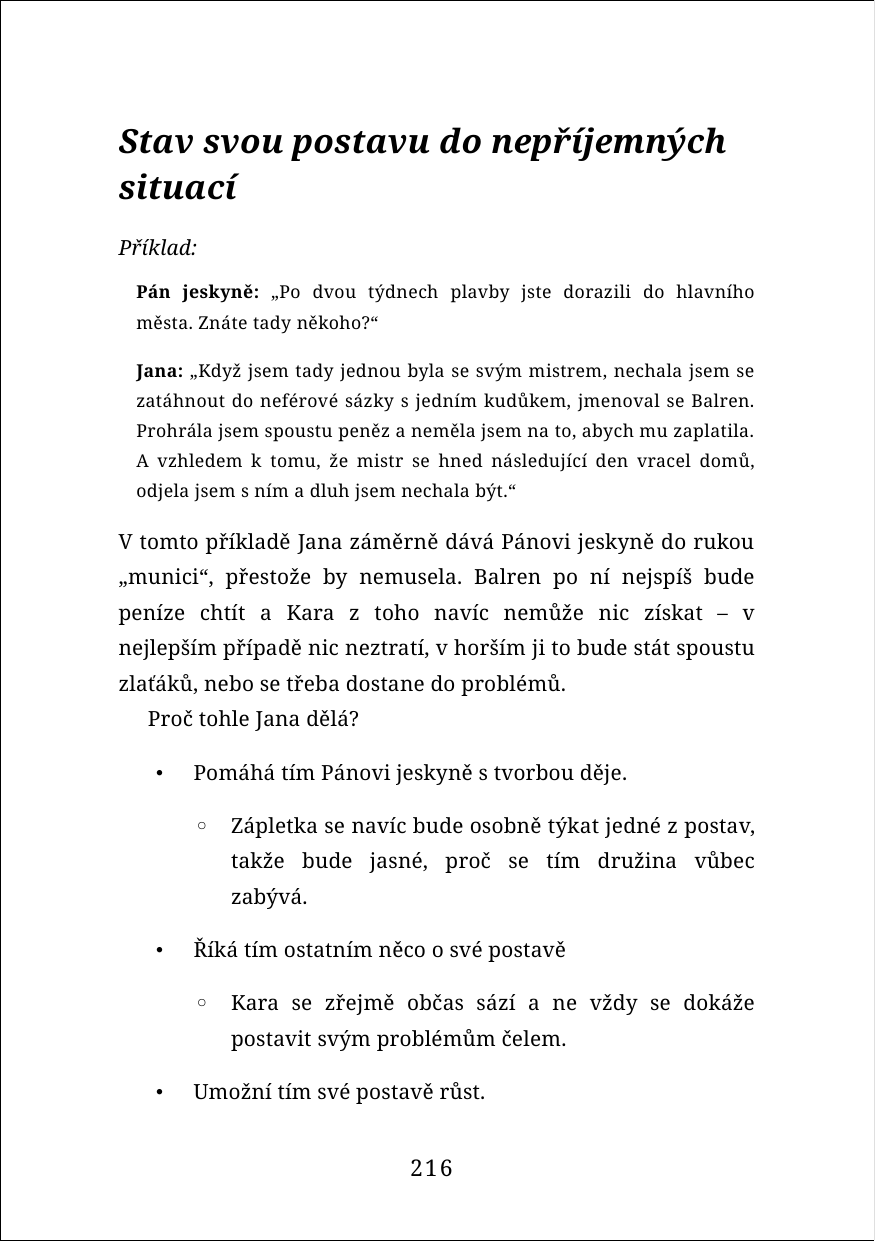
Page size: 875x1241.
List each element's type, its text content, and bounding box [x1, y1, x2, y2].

list Říká tím ostatním něco o své postavě [156, 935, 756, 964]
list Zápletka se navíc bude osobně týkat jedné z postav, takže bude jasné, proč se tím družina vůbec zabývá. [193, 811, 756, 910]
text V tomto příkladě Jana záměrně dává Pánovi jeskyně do rukou „munici“, přestože by nemusela. Balren po ní nejspíš bude peníze chtít a Kara z toho navíc nemůže nic získat – v nejlepším případě nic neztratí, v horším ji to bude stát spoustu zlaťáků, nebo se třeba dostane do problémů. Proč tohle Jana dělá? [118, 527, 756, 733]
list Kara se zřejmě občas sází a ne vždy se dokáže postavit svým problémům čelem. [193, 988, 756, 1052]
list Pomáhá tím Pánovi jeskyně s tvorbou děje. [156, 758, 756, 786]
text Pán jeskyně: „Po dvou týdnech plavby jste dorazili do hlavního města. Znáte tady někoho?“ [136, 280, 756, 334]
subtitle Stav svou postavu do nepříjemných situací [118, 118, 756, 209]
text Příklad: [118, 233, 756, 261]
text Jana: „Když jsem tady jednou byla se svým mistrem, nechala jsem se zatáhnout do neférové sázky s jedním kudůkem, jmenoval se Balren. Prohrála jsem spoustu peněz a neměla jsem na to, abych mu zaplatila. A vzhledem k tomu, že mistr se hned následující den vracel domů, odjela jsem s ním a dluh jsem nechala být.“ [136, 358, 756, 503]
list Umožní tím své postavě růst. [156, 1077, 756, 1106]
